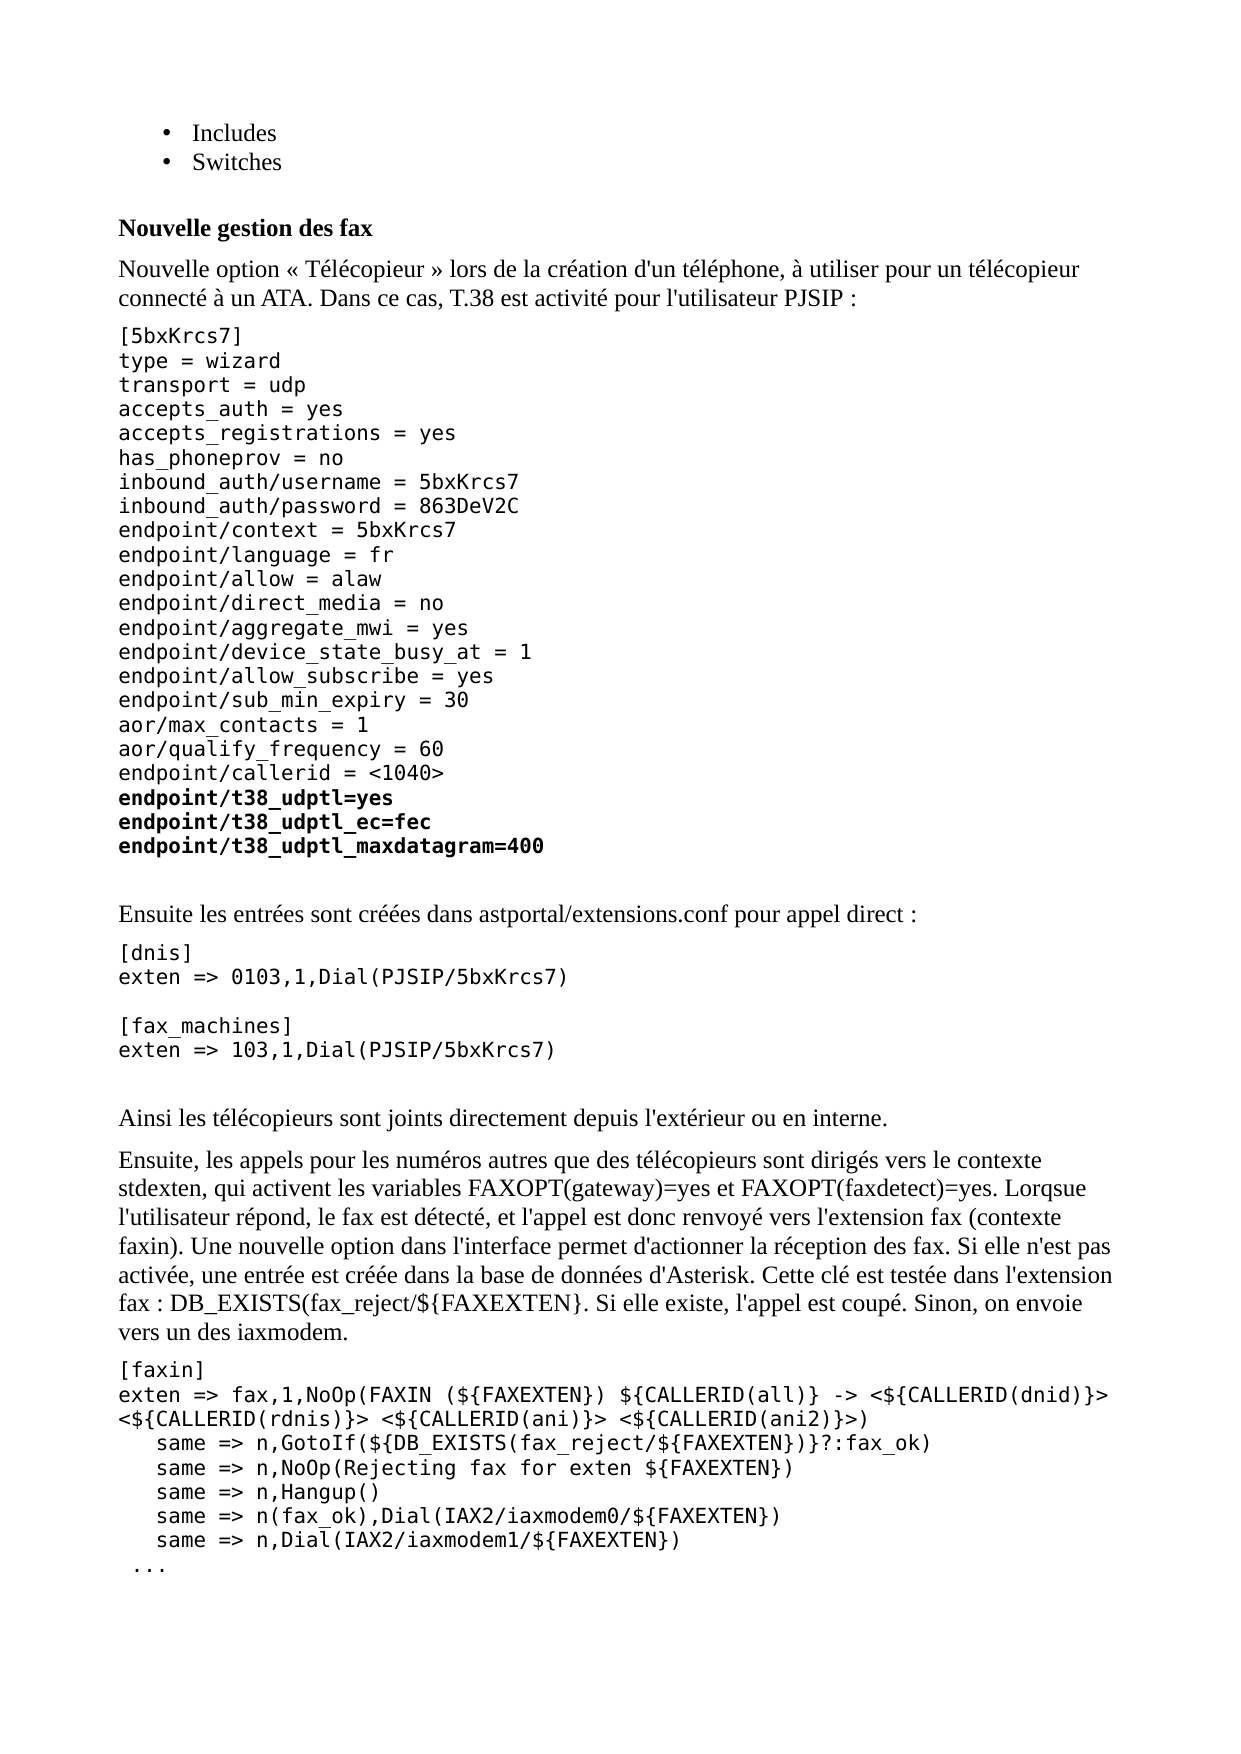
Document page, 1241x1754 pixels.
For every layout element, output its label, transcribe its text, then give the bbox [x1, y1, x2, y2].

text endpoint/device_state_busy_at = 1 [118, 640, 1122, 664]
text endpoint/context = 5bxKrcs7 [118, 518, 1122, 543]
text aor/qualify_frequency = 60 [118, 737, 1122, 761]
text exten => 103,1,Dial(PJSIP/5bxKrcs7) [118, 1038, 1122, 1062]
text endpoint/t38_udptl_maxdatagram=400 [118, 834, 1122, 858]
text same => n,NoOp(Rejecting fax for exten ${FAXEXTEN}) [118, 1456, 1122, 1480]
text endpoint/callerid = <1040> [118, 761, 1122, 786]
text transport = udp [118, 373, 1122, 397]
text [5bxKrcs7] [118, 324, 1122, 349]
list Includes [162, 118, 1122, 147]
text same => n,GotoIf(${DB_EXISTS(fax_reject/${FAXEXTEN})}?:fax_ok) [118, 1431, 1122, 1456]
text [faxin] [118, 1358, 1122, 1383]
text same => n,Hangup() [118, 1480, 1122, 1504]
text endpoint/direct_media = no [118, 591, 1122, 616]
text has_phoneprov = no [118, 446, 1122, 470]
text aor/max_contacts = 1 [118, 713, 1122, 737]
text inbound_auth/username = 5bxKrcs7 [118, 470, 1122, 494]
text endpoint/language = fr [118, 543, 1122, 567]
text type = wizard [118, 349, 1122, 373]
text inbound_auth/password = 863DeV2C [118, 494, 1122, 518]
text Ensuite les entrées sont créées dans astportal/extensions.conf pour appel direct : [118, 899, 1122, 928]
text Ensuite, les appels pour les numéros autres que des télécopieurs sont dirigés vers le contexte stdexten, qui activent les variables FAXOPT(gateway)=yes et FAXOPT(faxdetect)=yes. Lorqsue l'utilisateur répond, le fax est détecté, et l'appel est donc renvoyé vers l'extension fax (contexte faxin). Une nouvelle option dans l'interface permet d'actionner la réception des fax. Si elle n'est pas activée, une entrée est créée dans la base de données d'Asterisk. Cette clé est testée dans l'extension fax : DB_EXISTS(fax_reject/${FAXEXTEN}. Si elle existe, l'appel est coupé. Sinon, on envoie vers un des iaxmodem. [118, 1145, 1122, 1346]
text same => n,Dial(IAX2/iaxmodem1/${FAXEXTEN}) [118, 1528, 1122, 1553]
text endpoint/allow = alaw [118, 567, 1122, 591]
text endpoint/aggregate_mwi = yes [118, 616, 1122, 640]
text [dnis] [118, 941, 1122, 965]
subtitle Nouvelle gestion des fax [118, 213, 1122, 242]
text endpoint/t38_udptl_ec=fec [118, 810, 1122, 834]
text Ainsi les télécopieurs sont joints directement depuis l'extérieur ou en interne. [118, 1103, 1122, 1132]
text endpoint/sub_min_expiry = 30 [118, 688, 1122, 713]
text exten => fax,1,NoOp(FAXIN (${FAXEXTEN}) ${CALLERID(all)} -> <${CALLERID(dnid)}> <${CALLERID(rdnis)}> <${CALLERID(ani)}> <${CALLERID(ani2)}>) [118, 1383, 1122, 1431]
text [fax_machines] [118, 1014, 1122, 1038]
text endpoint/allow_subscribe = yes [118, 664, 1122, 688]
text Nouvelle option « Télécopieur » lors de la création d'un téléphone, à utiliser pour un télécopieur connecté à un ATA. Dans ce cas, T.38 est activité pour l'utilisateur PJSIP : [118, 254, 1122, 312]
text accepts_registrations = yes [118, 421, 1122, 446]
text exten => 0103,1,Dial(PJSIP/5bxKrcs7) [118, 965, 1122, 989]
text ... [118, 1553, 1122, 1577]
list Switches [162, 147, 1122, 176]
text same => n(fax_ok),Dial(IAX2/iaxmodem0/${FAXEXTEN}) [118, 1504, 1122, 1528]
text accepts_auth = yes [118, 397, 1122, 421]
text endpoint/t38_udptl=yes [118, 786, 1122, 810]
